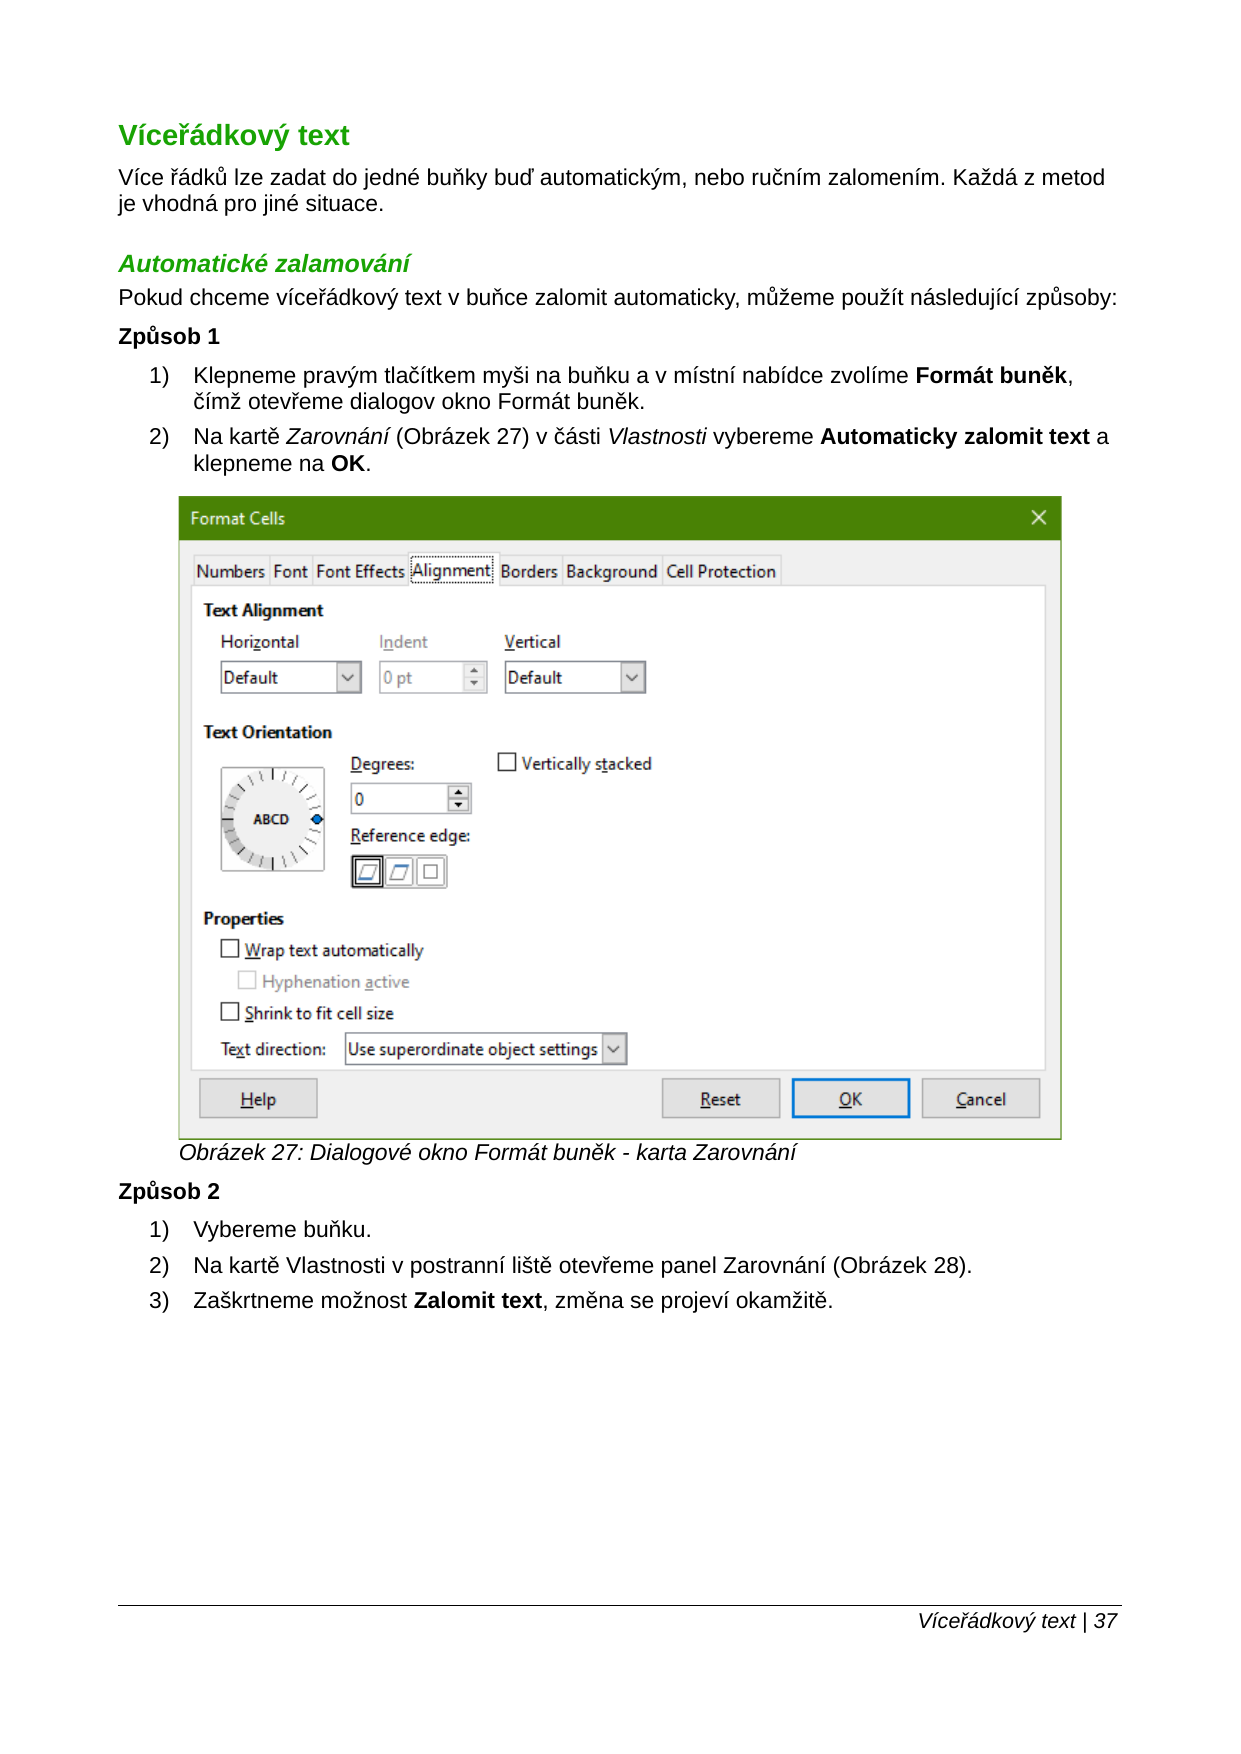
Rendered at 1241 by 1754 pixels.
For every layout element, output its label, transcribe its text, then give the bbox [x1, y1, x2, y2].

subtitle Automatické zalamování [118, 249, 1122, 278]
text Pokud chceme víceřádkový text v buňce zalomit automaticky, můžeme použít následující způsoby: [118, 284, 1122, 310]
list Na kartě Vlastnosti v postranní liště otevřeme panel Zarovnání (Obrázek 28). [169, 1252, 1122, 1278]
picture [178, 496, 1062, 1140]
list Na kartě Zarovnání (Obrázek 27) v části Vlastnosti vybereme Automaticky zalomit text a klepneme na OK. [169, 423, 1122, 476]
text Obrázek 27: Dialogové okno Formát buněk - karta Zarovnání [178, 1140, 1062, 1166]
text Více řádků lze zadat do jedné buňky buď automatickým, nebo ručním zalomením. Každá z metod je vhodná pro jiné situace. [118, 163, 1122, 216]
list Vybereme buňku. [169, 1216, 1122, 1243]
text Způsob 1 [118, 323, 1122, 349]
list Klepneme pravým tlačítkem myši na buňku a v místní nabídce zvolíme Formát buněk, čímž otevřeme dialogov okno Formát buněk. [169, 362, 1122, 414]
text Způsob 2 [118, 1178, 1122, 1204]
subtitle Víceřádkový text [118, 118, 1122, 152]
list Zaškrtneme možnost Zalomit text, změna se projeví okamžitě. [169, 1287, 1122, 1313]
